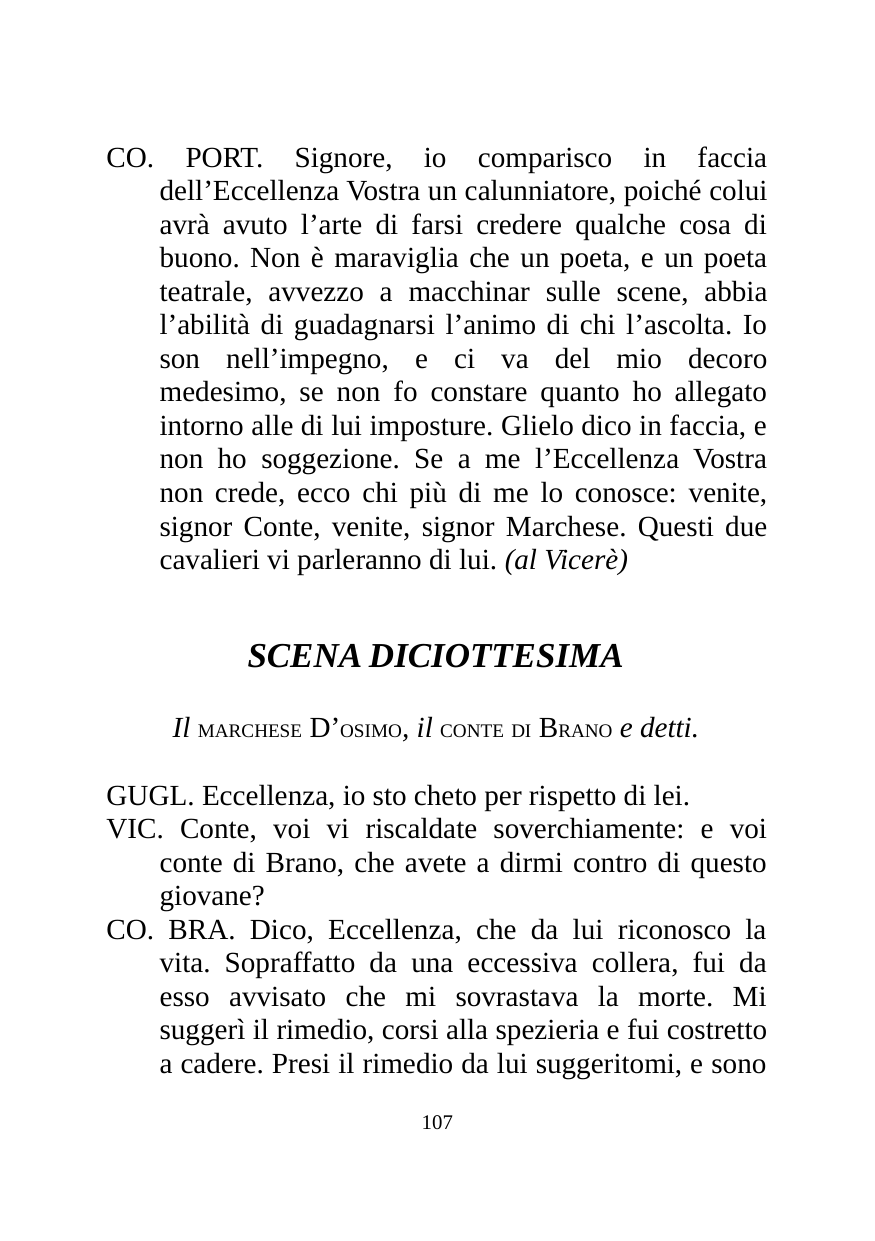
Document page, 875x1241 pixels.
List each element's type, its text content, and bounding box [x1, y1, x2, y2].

text VIC. Conte, voi vi riscaldate soverchiamente: e voi conte di Brano, che avete a dirmi contro di questo giovane? [106, 811, 768, 912]
subtitle SCENA DICIOTTESIMA [106, 635, 768, 675]
text GUGL. Eccellenza, io sto cheto per rispetto di lei. [106, 778, 768, 811]
text Il marchese D’osimo, il conte di Brano e detti. [106, 711, 768, 744]
text CO. BRA. Dico, Eccellenza, che da lui riconosco la vita. Sopraffatto da una eccessiva collera, fui da esso avvisato che mi sovrastava la morte. Mi suggerì il rimedio, corsi alla spezieria e fui costretto a cadere. Presi il rimedio da lui suggeritomi, e sono [106, 912, 768, 1079]
text CO. PORT. Signore, io comparisco in faccia dell’Eccellenza Vostra un calunniatore, poiché colui avrà avuto l’arte di farsi credere qualche cosa di buono. Non è maraviglia che un poeta, e un poeta teatrale, avvezzo a macchinar sulle scene, abbia l’abilità di guadagnarsi l’animo di chi l’ascolta. Io son nell’impegno, e ci va del mio decoro medesimo, se non fo constare quanto ho allegato intorno alle di lui imposture. Glielo dico in faccia, e non ho soggezione. Se a me l’Eccellenza Vostra non crede, ecco chi più di me lo conosce: venite, signor Conte, venite, signor Marchese. Questi due cavalieri vi parleranno di lui. (al Vicerè) [106, 140, 768, 576]
